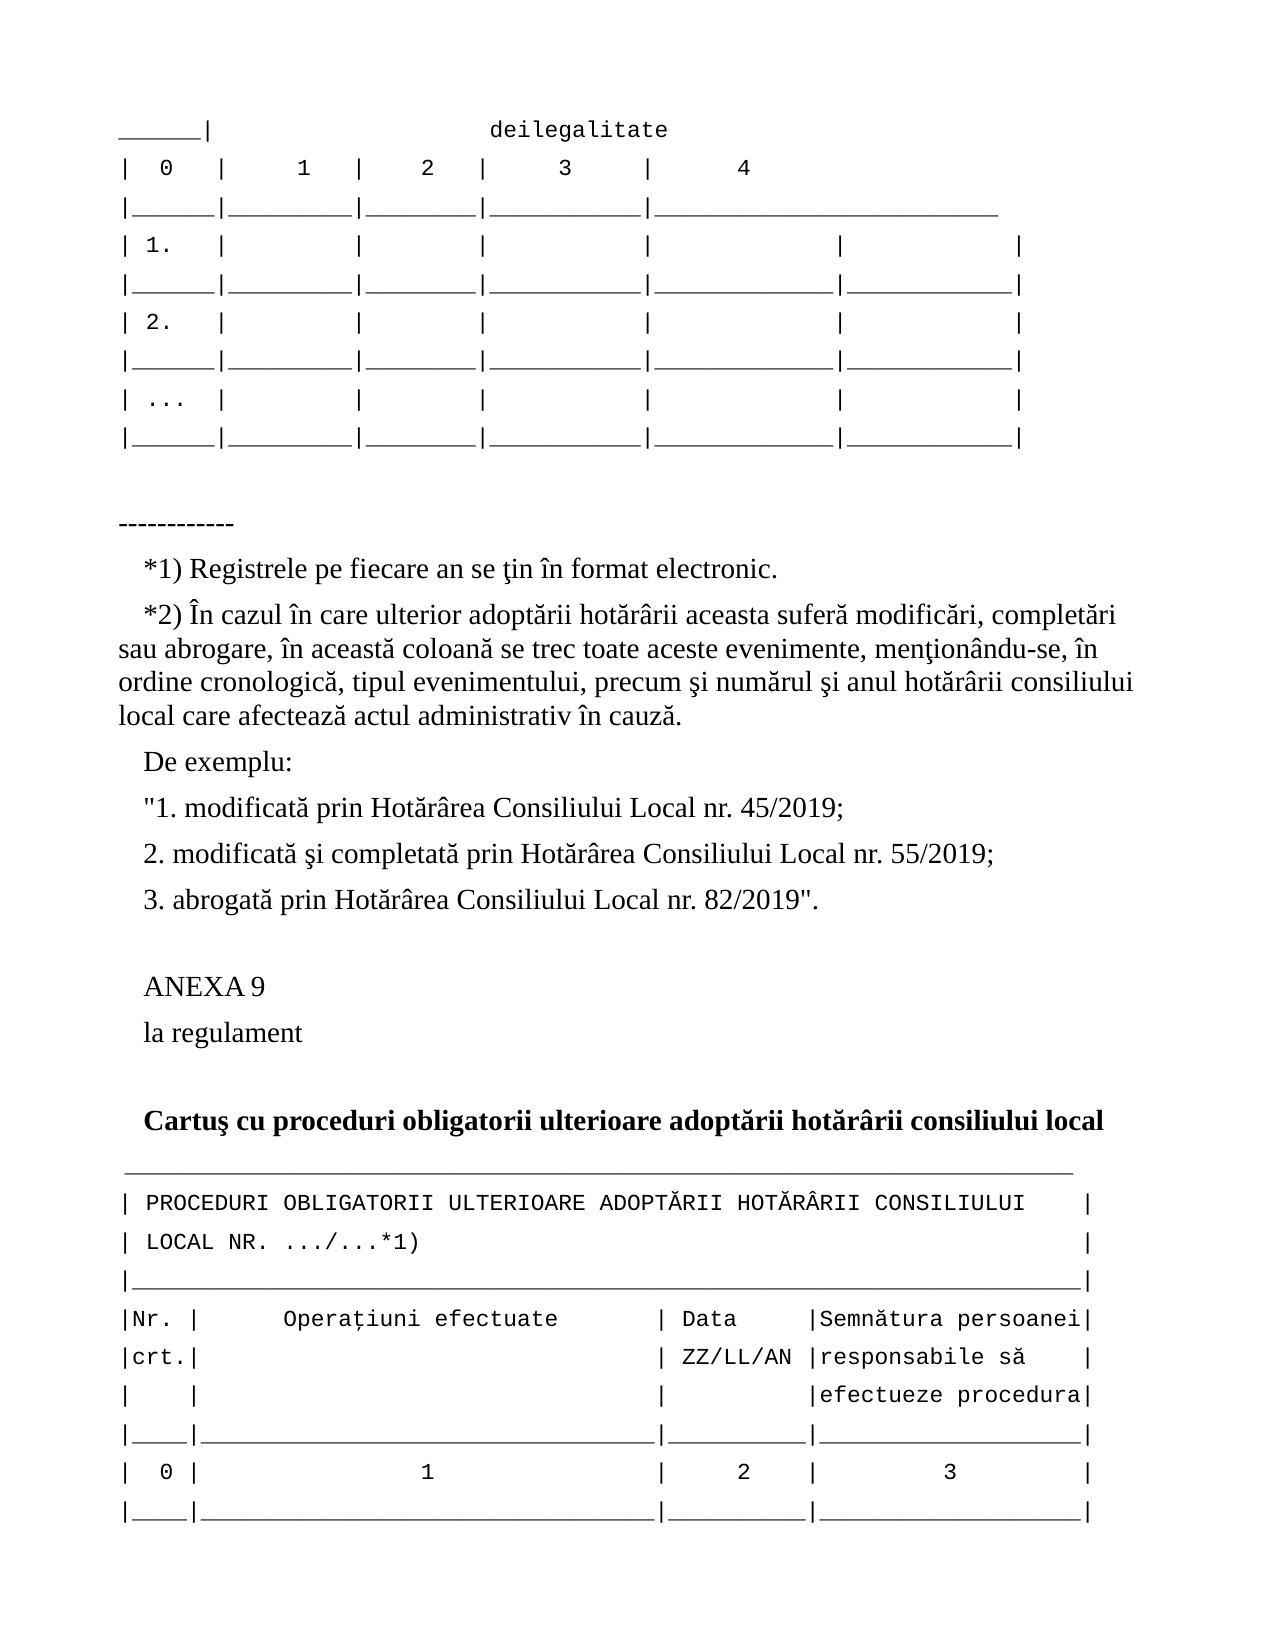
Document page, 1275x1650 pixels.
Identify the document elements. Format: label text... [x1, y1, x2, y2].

text 3. abrogată prin Hotărârea Consiliului Local nr. 82/2019". [118, 882, 1157, 916]
text |crt.| | ZZ/LL/AN |responsabile să | [118, 1345, 1157, 1371]
text ------------ [118, 505, 1157, 539]
text Cartuş cu proceduri obligatorii ulterioare adoptării hotărârii consiliului local [118, 1103, 1157, 1136]
text |____|_________________________________|__________|___________________| [118, 1499, 1157, 1525]
text *2) În cazul în care ulterior adoptării hotărârii aceasta suferă modificări, completări sau abrogare, în această coloană se trec toate aceste evenimente, menţionându-se, în ordine cronologică, tipul evenimentului, precum şi numărul şi anul hotărârii consiliului local care afectează actul administrativ în cauză. [118, 597, 1157, 732]
text |_____________________________________________________________________| [118, 1268, 1157, 1294]
text *1) Registrele pe fiecare an se ţin în format electronic. [118, 551, 1157, 585]
text | LOCAL NR. .../...*1) | [118, 1230, 1157, 1256]
text ANEXA 9 [118, 969, 1157, 1003]
text | PROCEDURI OBLIGATORII ULTERIOARE ADOPTĂRII HOTĂRÂRII CONSILIULUI | [118, 1192, 1157, 1217]
text | 2. | | | | | | [118, 310, 1157, 336]
text | 0 | 1 | 2 | 3 | [118, 1461, 1157, 1487]
text |______|_________|________|___________|_____________|____________| [118, 426, 1157, 452]
text |______|_________|________|___________|_____________|____________| [118, 272, 1157, 298]
text |____|_________________________________|__________|___________________| [118, 1422, 1157, 1448]
text "1. modificată prin Hotărârea Consiliului Local nr. 45/2019; [118, 790, 1157, 824]
text ______| deilegalitate [118, 118, 1157, 144]
text 2. modificată şi completată prin Hotărârea Consiliului Local nr. 55/2019; [118, 836, 1157, 870]
text | | | |efectueze procedura| [118, 1384, 1157, 1410]
text |Nr. | Operaţiuni efectuate | Data |Semnătura persoanei| [118, 1307, 1157, 1333]
text la regulament [118, 1016, 1157, 1049]
text _____________________________________________________________________ [118, 1149, 1157, 1179]
text | 0 | 1 | 2 | 3 | 4 [118, 157, 1157, 182]
text | 1. | | | | | | [118, 233, 1157, 259]
text De exemplu: [118, 744, 1157, 778]
text | ... | | | | | | [118, 387, 1157, 413]
text |______|_________|________|___________|_________________________ [118, 195, 1157, 221]
text |______|_________|________|___________|_____________|____________| [118, 349, 1157, 375]
